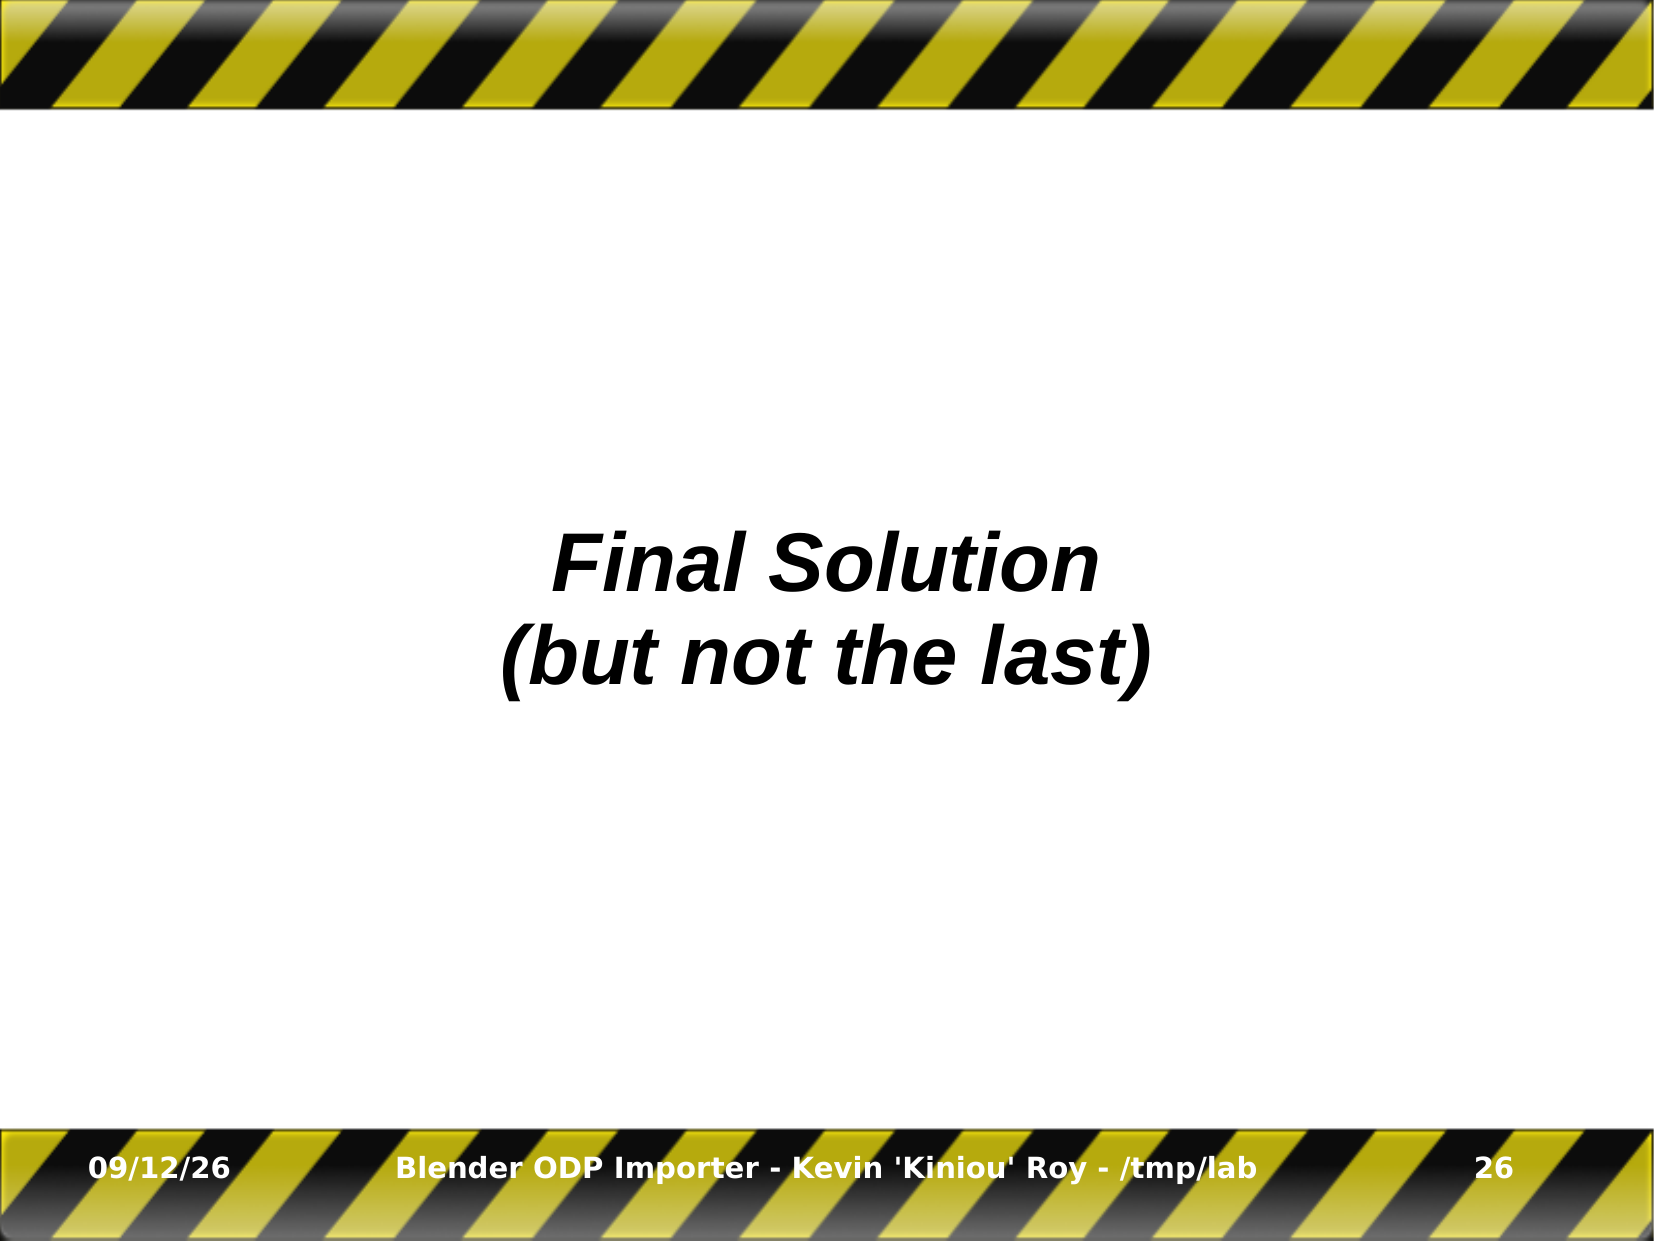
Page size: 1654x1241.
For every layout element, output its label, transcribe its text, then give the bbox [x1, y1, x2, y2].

subtitle Final Solution (but not the last) [59, 516, 1595, 724]
picture [0, 0, 1654, 1241]
